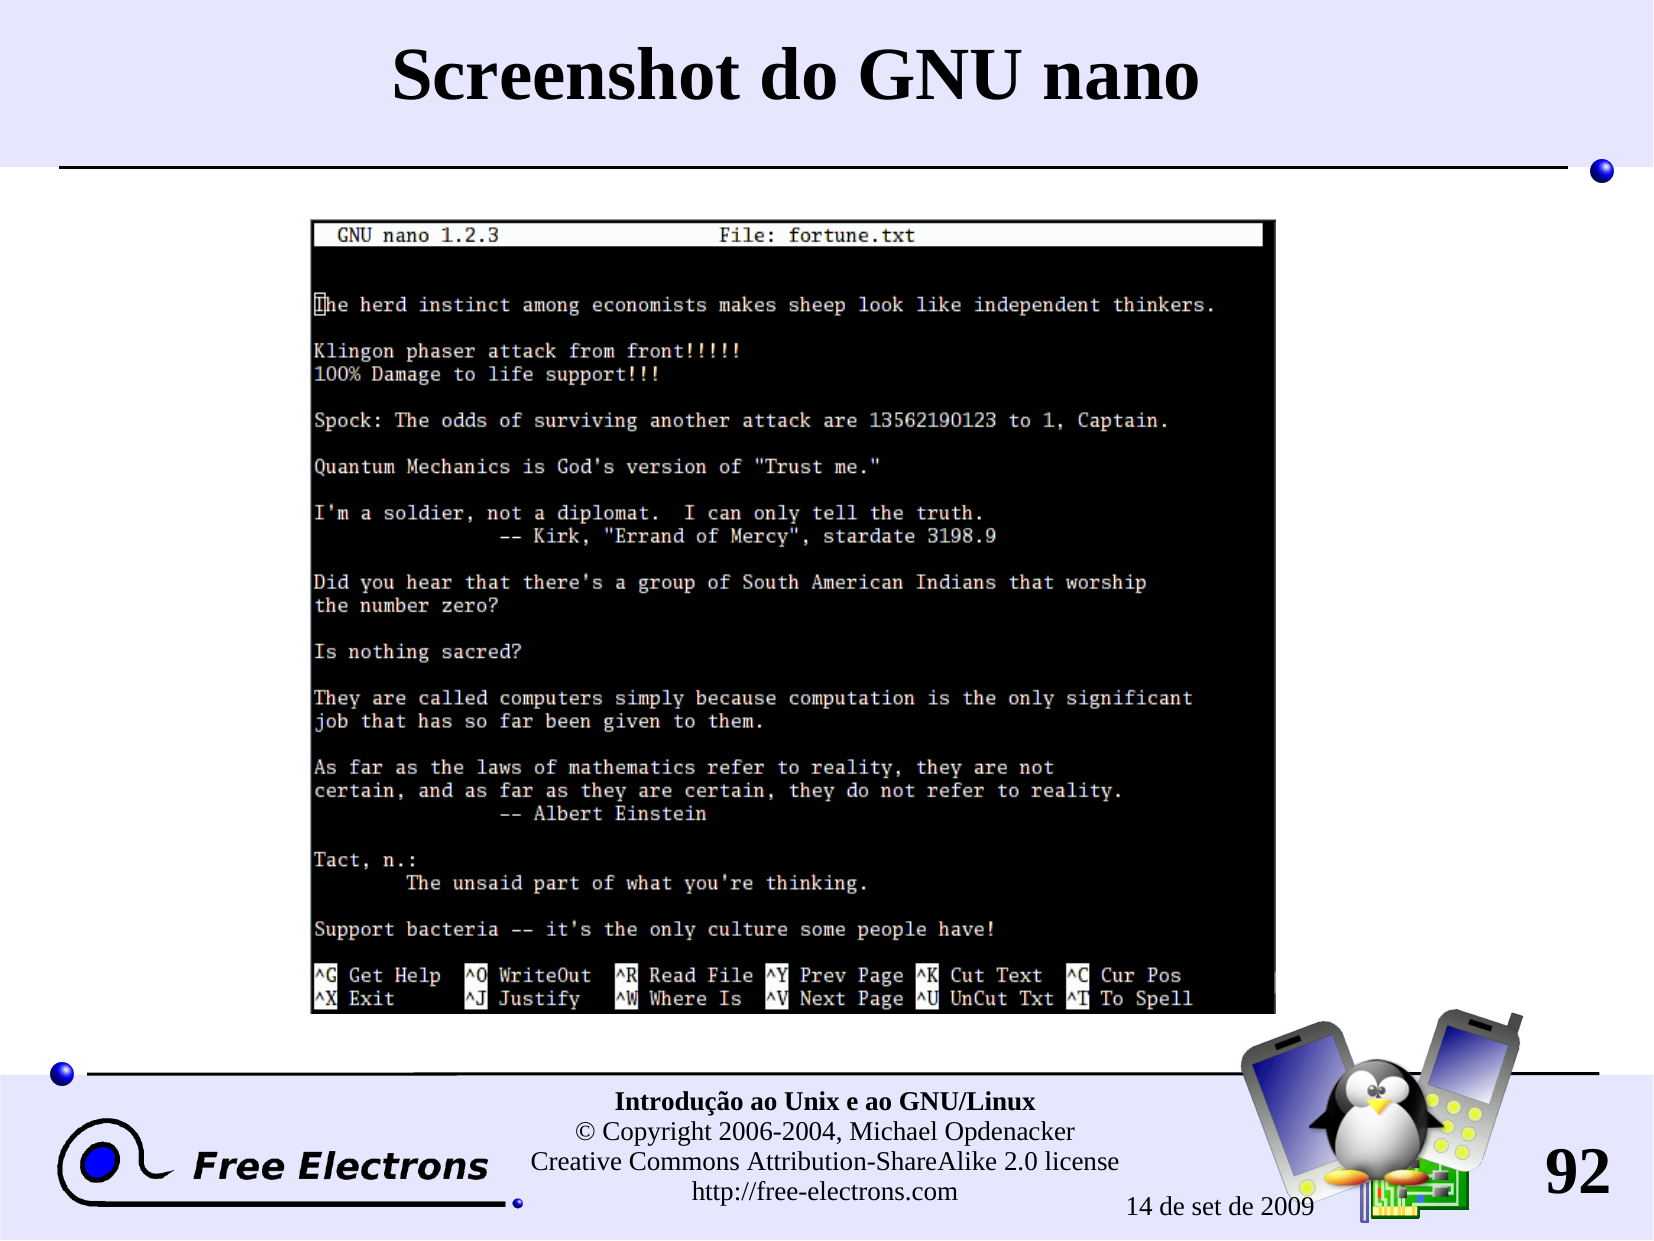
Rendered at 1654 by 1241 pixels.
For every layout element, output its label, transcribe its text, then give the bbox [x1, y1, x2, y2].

picture [50, 1107, 527, 1216]
picture [1304, 1198, 1311, 1207]
picture [1224, 982, 1538, 1241]
picture [1280, 1198, 1284, 1208]
title Screenshot do GNU nano [60, 25, 1551, 124]
picture [310, 219, 1276, 1014]
